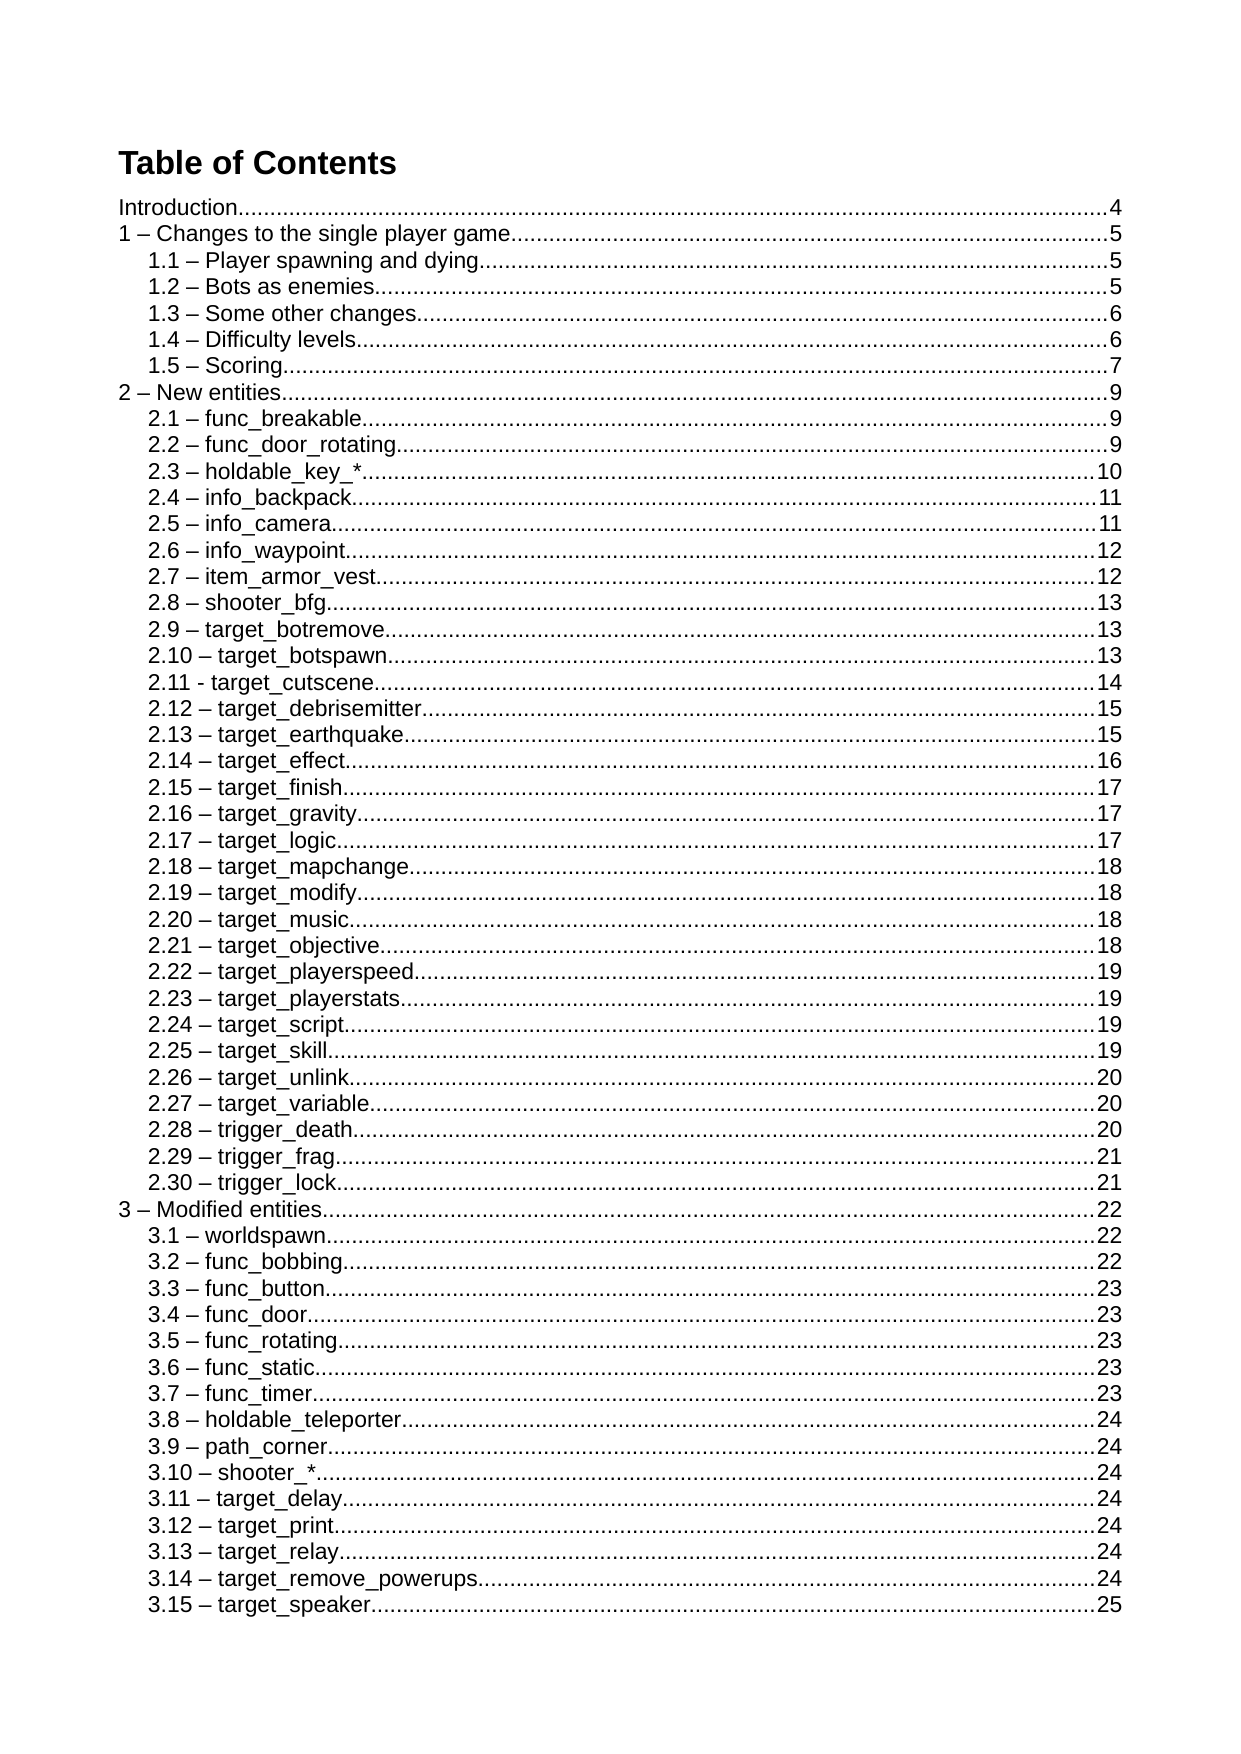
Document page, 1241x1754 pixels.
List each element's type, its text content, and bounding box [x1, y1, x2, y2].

text 2.7 – item_armor_vest 12 [148, 563, 1122, 589]
text 2 – New entities 9 [118, 378, 1122, 405]
text 3.15 – target_speaker 25 [148, 1591, 1122, 1617]
text 2.27 – target_variable 20 [148, 1090, 1122, 1116]
text 1.3 – Some other changes 6 [148, 299, 1122, 326]
text 2.19 – target_modify 18 [148, 879, 1122, 906]
text 2.13 – target_earthquake 15 [148, 721, 1122, 747]
text 1.4 – Difficulty levels 6 [148, 326, 1122, 352]
text 2.10 – target_botspawn 13 [148, 642, 1122, 668]
text 1 – Changes to the single player game 5 [118, 220, 1122, 247]
text 2.11 - target_cutscene 14 [148, 668, 1122, 695]
text 2.21 – target_objective 18 [148, 932, 1122, 958]
text 2.29 – trigger_frag 21 [148, 1143, 1122, 1169]
text 2.15 – target_finish 17 [148, 774, 1122, 800]
text 1.2 – Bots as enemies 5 [148, 273, 1122, 299]
text 2.8 – shooter_bfg 13 [148, 589, 1122, 616]
text 3.11 – target_delay 24 [148, 1485, 1122, 1512]
text Introduction 4 [118, 194, 1122, 220]
text 2.24 – target_script 19 [148, 1011, 1122, 1037]
text 2.12 – target_debrisemitter 15 [148, 695, 1122, 721]
text 2.4 – info_backpack 11 [148, 484, 1122, 510]
text 2.2 – func_door_rotating 9 [148, 431, 1122, 458]
text 2.14 – target_effect 16 [148, 747, 1122, 774]
text 2.25 – target_skill 19 [148, 1037, 1122, 1064]
text 3.13 – target_relay 24 [148, 1538, 1122, 1564]
text 1.1 – Player spawning and dying 5 [148, 247, 1122, 273]
text 2.1 – func_breakable 9 [148, 405, 1122, 431]
text 2.9 – target_botremove 13 [148, 616, 1122, 642]
text 3.9 – path_corner 24 [148, 1433, 1122, 1459]
text 2.16 – target_gravity 17 [148, 800, 1122, 827]
text 3.14 – target_remove_powerups 24 [148, 1564, 1122, 1591]
text 2.30 – trigger_lock 21 [148, 1169, 1122, 1196]
text 2.6 – info_waypoint 12 [148, 537, 1122, 563]
text 3.3 – func_button 23 [148, 1274, 1122, 1301]
text 2.23 – target_playerstats 19 [148, 985, 1122, 1011]
text 2.28 – trigger_death 20 [148, 1116, 1122, 1143]
text 3.7 – func_timer 23 [148, 1380, 1122, 1406]
text 3.5 – func_rotating 23 [148, 1327, 1122, 1354]
subtitle Table of Contents [118, 143, 1122, 182]
text 2.20 – target_music 18 [148, 906, 1122, 932]
text 2.17 – target_logic 17 [148, 827, 1122, 853]
text 3.1 – worldspawn 22 [148, 1222, 1122, 1248]
text 2.18 – target_mapchange 18 [148, 853, 1122, 879]
text 2.26 – target_unlink 20 [148, 1064, 1122, 1090]
text 1.5 – Scoring 7 [148, 352, 1122, 378]
text 3.8 – holdable_teleporter 24 [148, 1406, 1122, 1433]
text 3.6 – func_static 23 [148, 1354, 1122, 1380]
text 3.4 – func_door 23 [148, 1301, 1122, 1327]
text 2.22 – target_playerspeed 19 [148, 958, 1122, 985]
text 2.5 – info_camera 11 [148, 510, 1122, 537]
text 3.12 – target_print 24 [148, 1512, 1122, 1538]
text 3 – Modified entities 22 [118, 1196, 1122, 1222]
text 3.2 – func_bobbing 22 [148, 1248, 1122, 1274]
text 2.3 – holdable_key_* 10 [148, 458, 1122, 484]
text 3.10 – shooter_* 24 [148, 1459, 1122, 1485]
